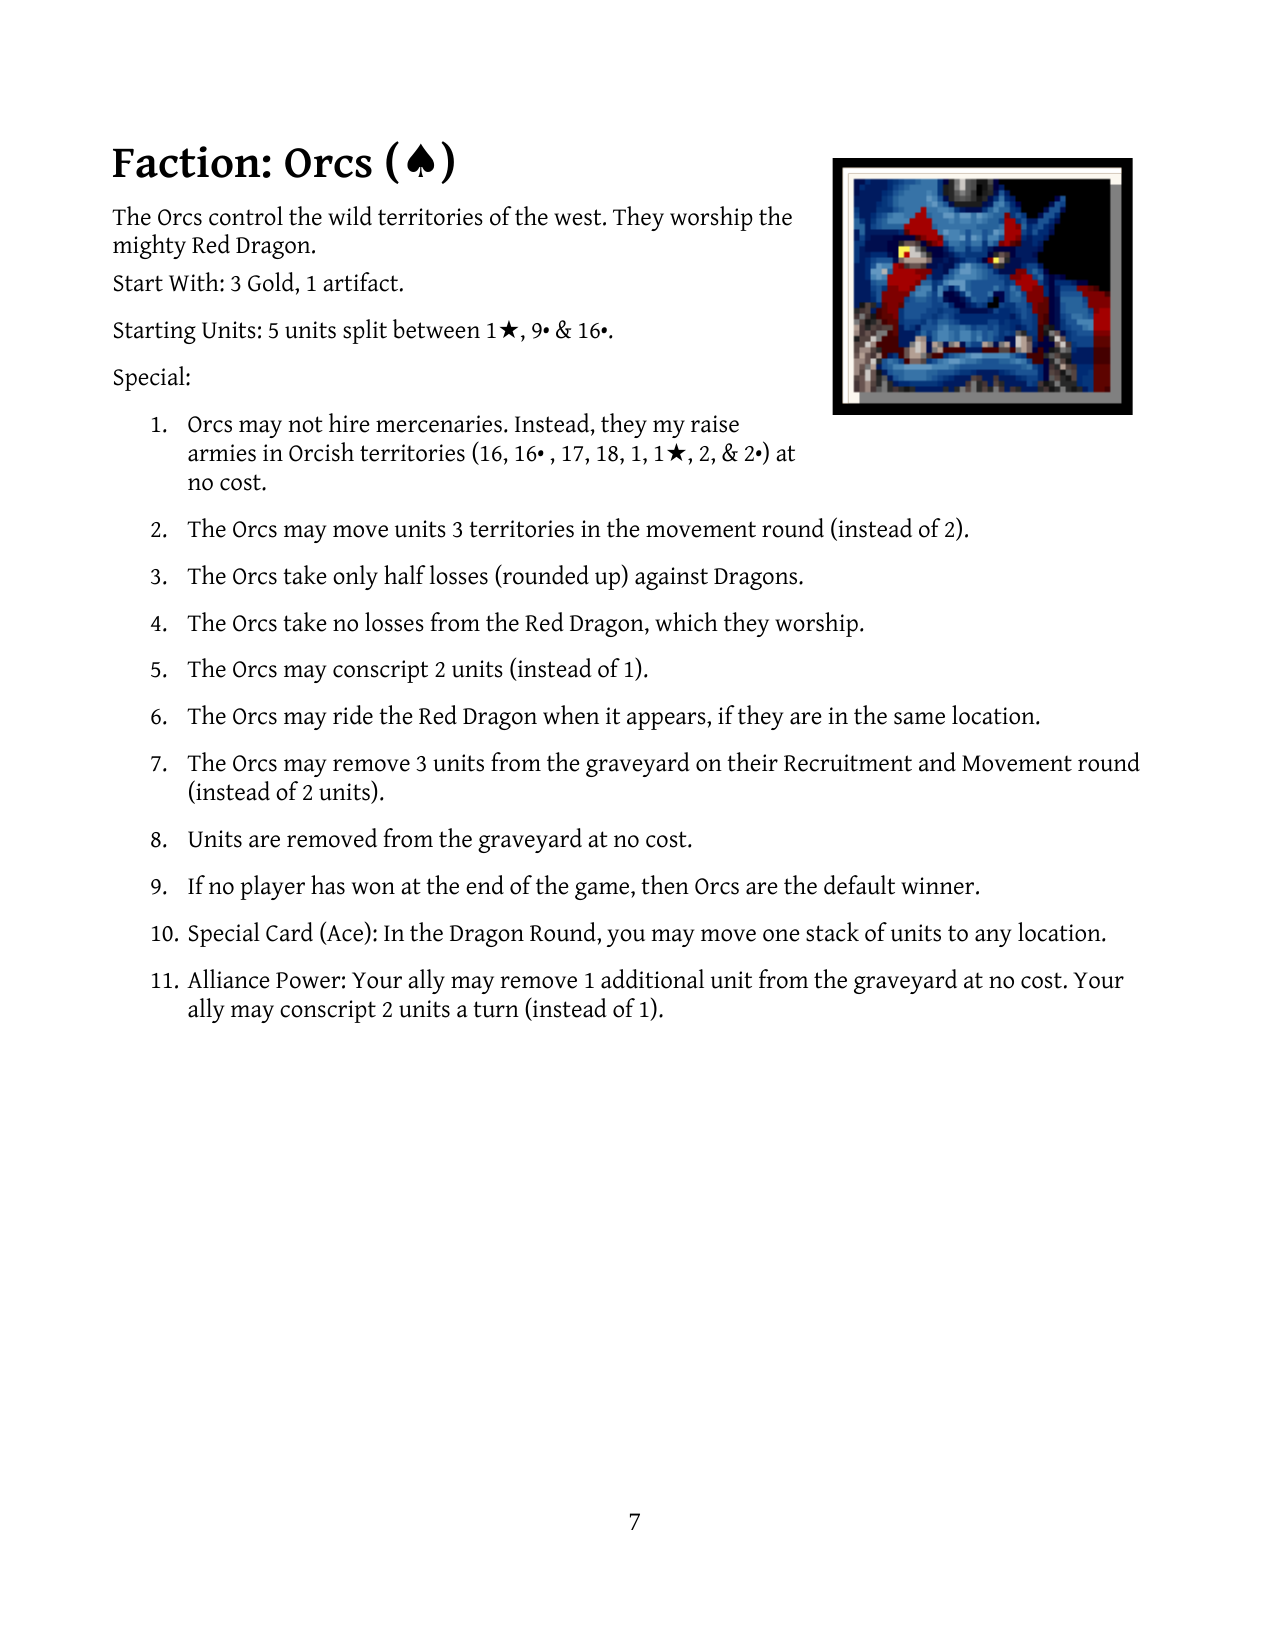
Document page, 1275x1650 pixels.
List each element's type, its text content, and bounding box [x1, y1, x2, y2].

list The Orcs may move units 3 territories in the movement round (instead of 2). [150, 515, 1162, 544]
text Start With: 3 Gold, 1 artifact. [112, 270, 832, 299]
list The Orcs may conscript 2 units (instead of 1). [150, 656, 1162, 685]
text Starting Units: 5 units split between 1★, 9• & 16•. [112, 317, 832, 346]
list Units are removed from the graveyard at no cost. [150, 826, 1162, 854]
list The Orcs take only half losses (rounded up) against Dragons. [150, 562, 1162, 591]
text The Orcs control the wild territories of the west. They worship the mighty Red Dragon. [112, 203, 832, 261]
list The Orcs may remove 3 units from the graveyard on their Recruitment and Movement round (instead of 2 units). [150, 750, 1162, 808]
list Special Card (Ace): In the Dragon Round, you may move one stack of units to any location. [150, 919, 1162, 948]
text [1133, 364, 1162, 393]
subtitle Faction: Orcs (♠) [112, 137, 1162, 191]
list The Orcs take no losses from the Red Dragon, which they worship. [150, 609, 1162, 638]
text Special: [112, 364, 832, 393]
list The Orcs may ride the Red Dragon when it appears, if they are in the same location. [150, 703, 1162, 732]
list Orcs may not hire mercenaries. Instead, they my raise armies in Orcish territories (16, 16• , 17, 18, 1, 1★, 2, & 2•) at no cost. [150, 411, 1162, 497]
list Alliance Power: Your ally may remove 1 additional unit from the graveyard at no cost. Your ally may conscript 2 units a turn (instead of 1). [150, 966, 1162, 1024]
picture [832, 158, 1133, 415]
list If no player has won at the end of the game, then Orcs are the default winner. [150, 872, 1162, 901]
text [1133, 270, 1162, 299]
